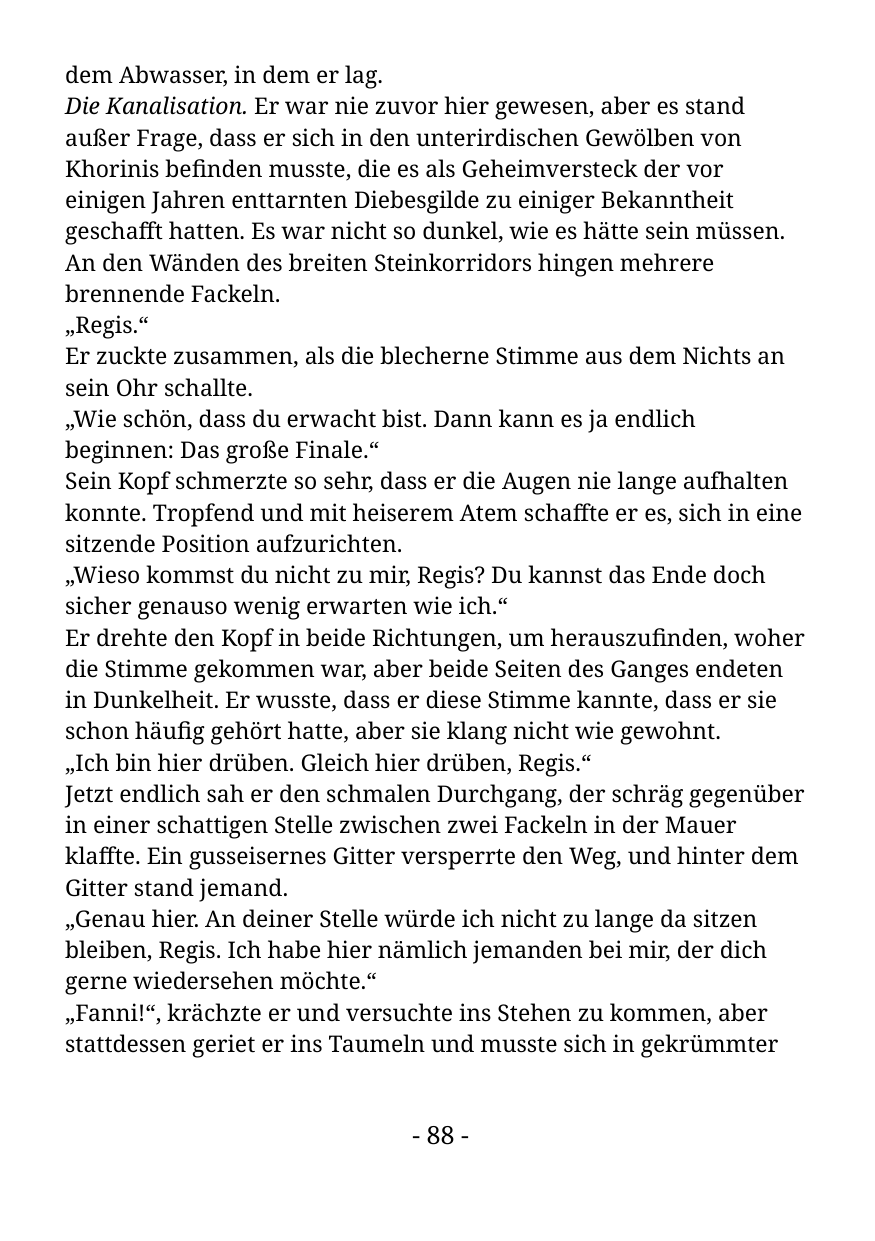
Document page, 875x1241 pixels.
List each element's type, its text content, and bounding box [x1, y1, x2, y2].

text dem Abwasser, in dem er lag. Die Kanalisation. Er war nie zuvor hier gewesen, aber es stand außer Frage, dass er sich in den unterirdischen Gewölben von Khorinis befinden musste, die es als Geheimversteck der vor einigen Jahren enttarnten Diebesgilde zu einiger Bekanntheit geschafft hatten. Es war nicht so dunkel, wie es hätte sein müssen. An den Wänden des breiten Steinkorridors hingen mehrere brennende Fackeln. „Regis.“ Er zuckte zusammen, als die blecherne Stimme aus dem Nichts an sein Ohr schallte. „Wie schön, dass du erwacht bist. Dann kann es ja endlich beginnen: Das große Finale.“ Sein Kopf schmerzte so sehr, dass er die Augen nie lange aufhalten konnte. Tropfend und mit heiserem Atem schaffte er es, sich in eine sitzende Position aufzurichten. „Wieso kommst du nicht zu mir, Regis? Du kannst das Ende doch sicher genauso wenig erwarten wie ich.“ Er drehte den Kopf in beide Richtungen, um herauszufinden, woher die Stimme gekommen war, aber beide Seiten des Ganges endeten in Dunkelheit. Er wusste, dass er diese Stimme kannte, dass er sie schon häufig gehört hatte, aber sie klang nicht wie gewohnt. „Ich bin hier drüben. Gleich hier drüben, Regis.“ Jetzt endlich sah er den schmalen Durchgang, der schräg gegenüber in einer schattigen Stelle zwischen zwei Fackeln in der Mauer klaffte. Ein gusseisernes Gitter versperrte den Weg, und hinter dem Gitter stand jemand. „Genau hier. An deiner Stelle würde ich nicht zu lange da sitzen bleiben, Regis. Ich habe hier nämlich jemanden bei mir, der dich gerne wiedersehen möchte.“ „Fanni!“, krächzte er und versuchte ins Stehen zu kommen, aber stattdessen geriet er ins Taumeln und musste sich in gekrümmter [65, 59, 809, 1059]
